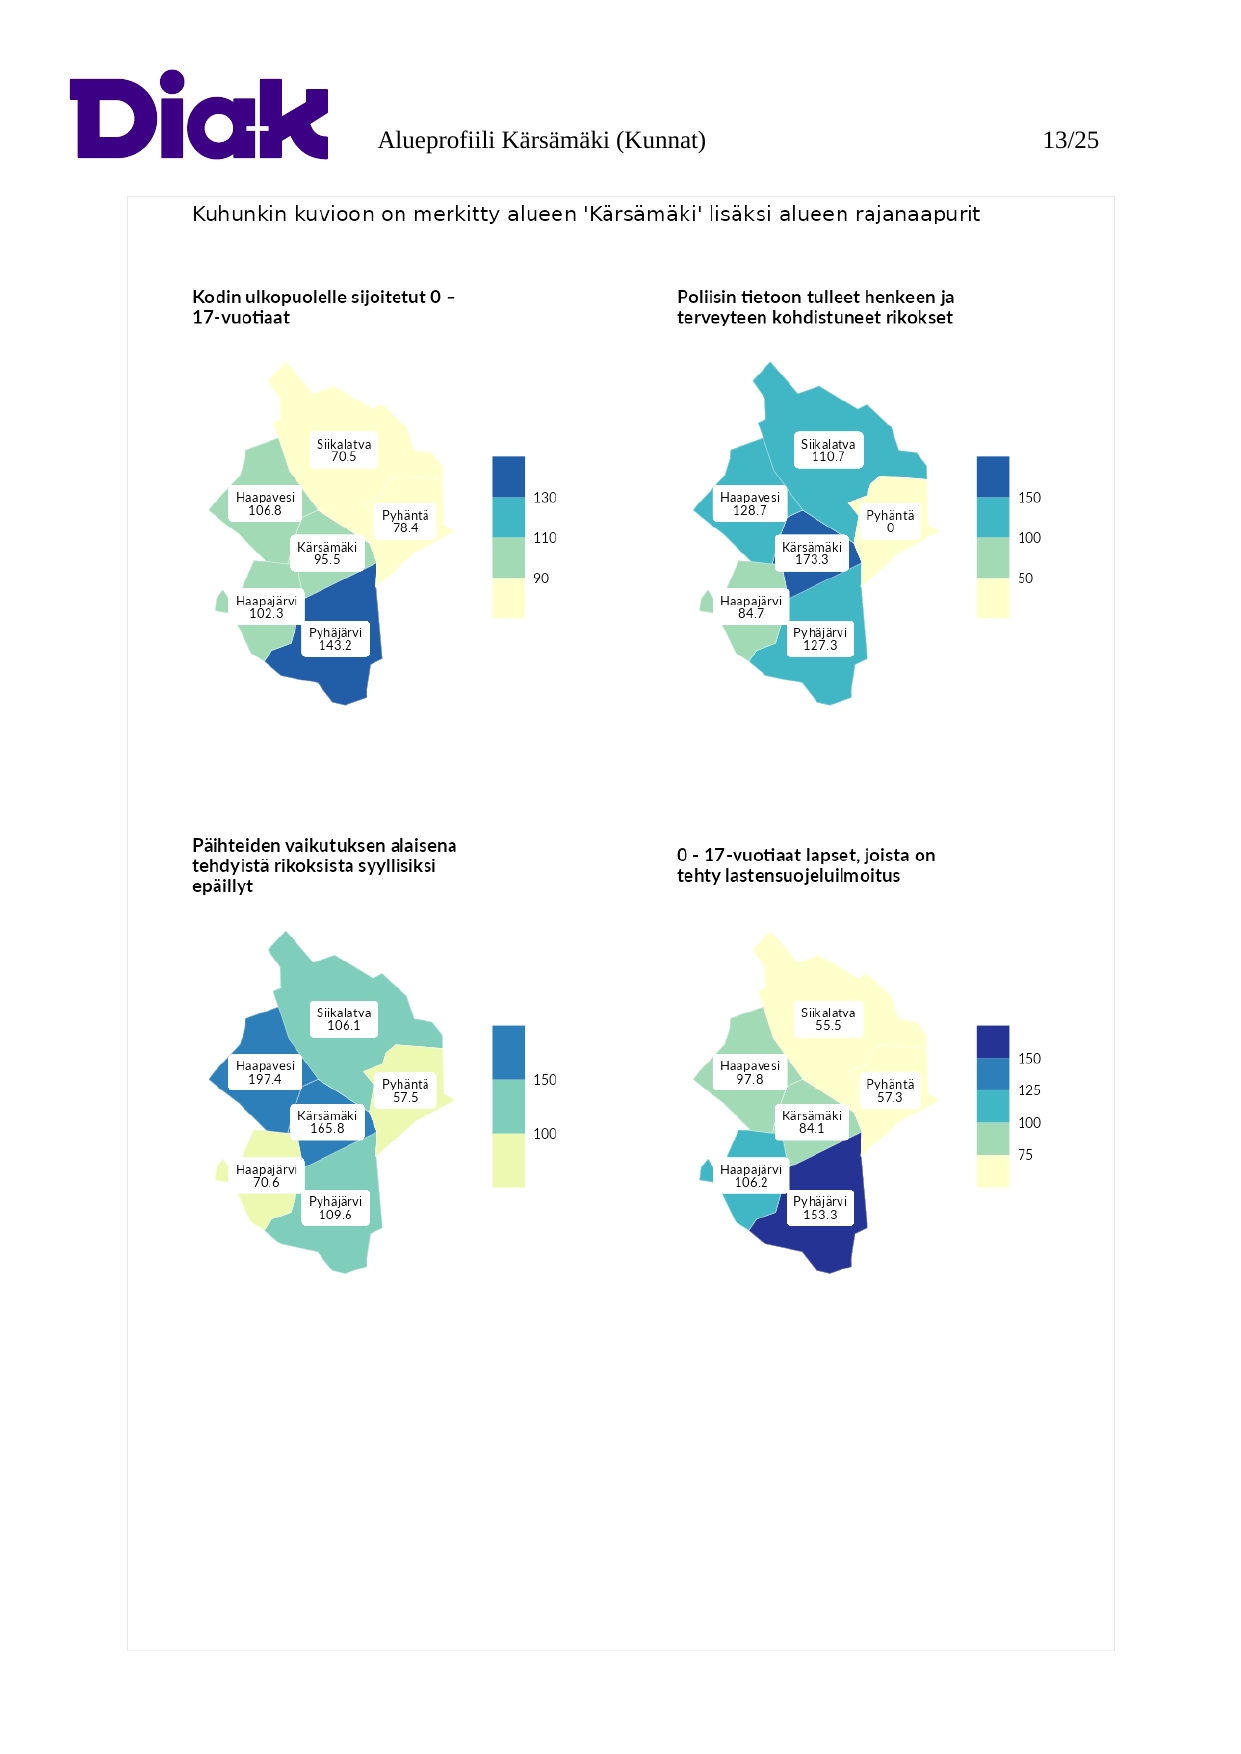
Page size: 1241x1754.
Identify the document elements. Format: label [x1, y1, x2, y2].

picture [61, 196, 1179, 1651]
